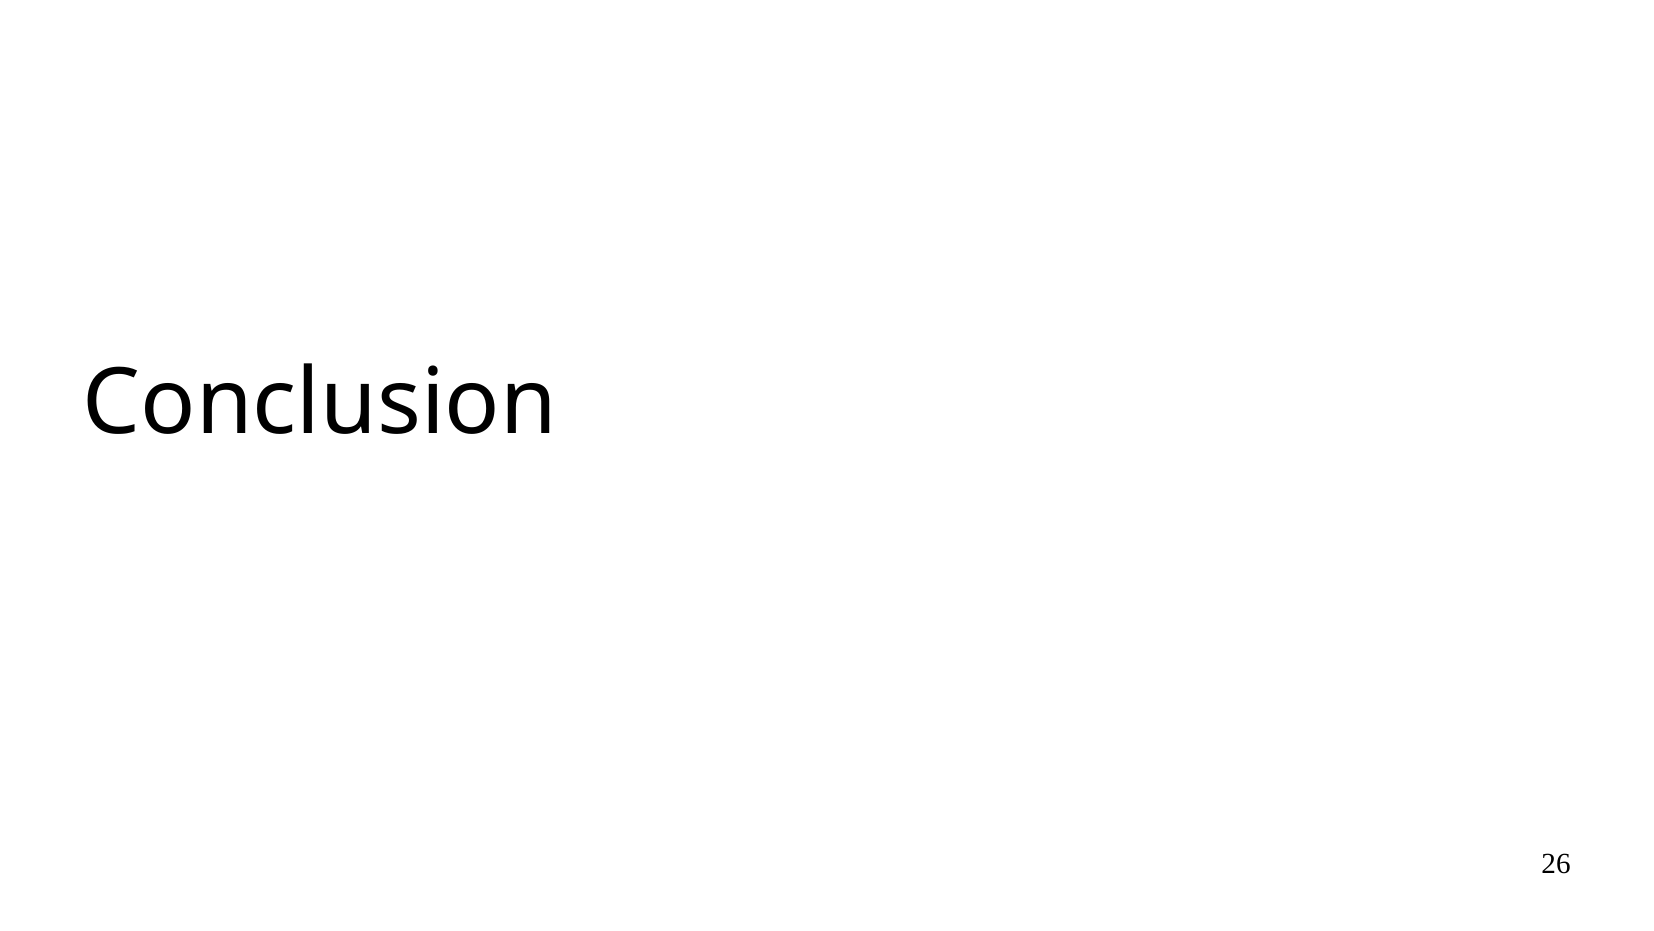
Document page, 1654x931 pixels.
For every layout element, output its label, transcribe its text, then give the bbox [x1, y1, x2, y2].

title Conclusion [82, 320, 1571, 476]
